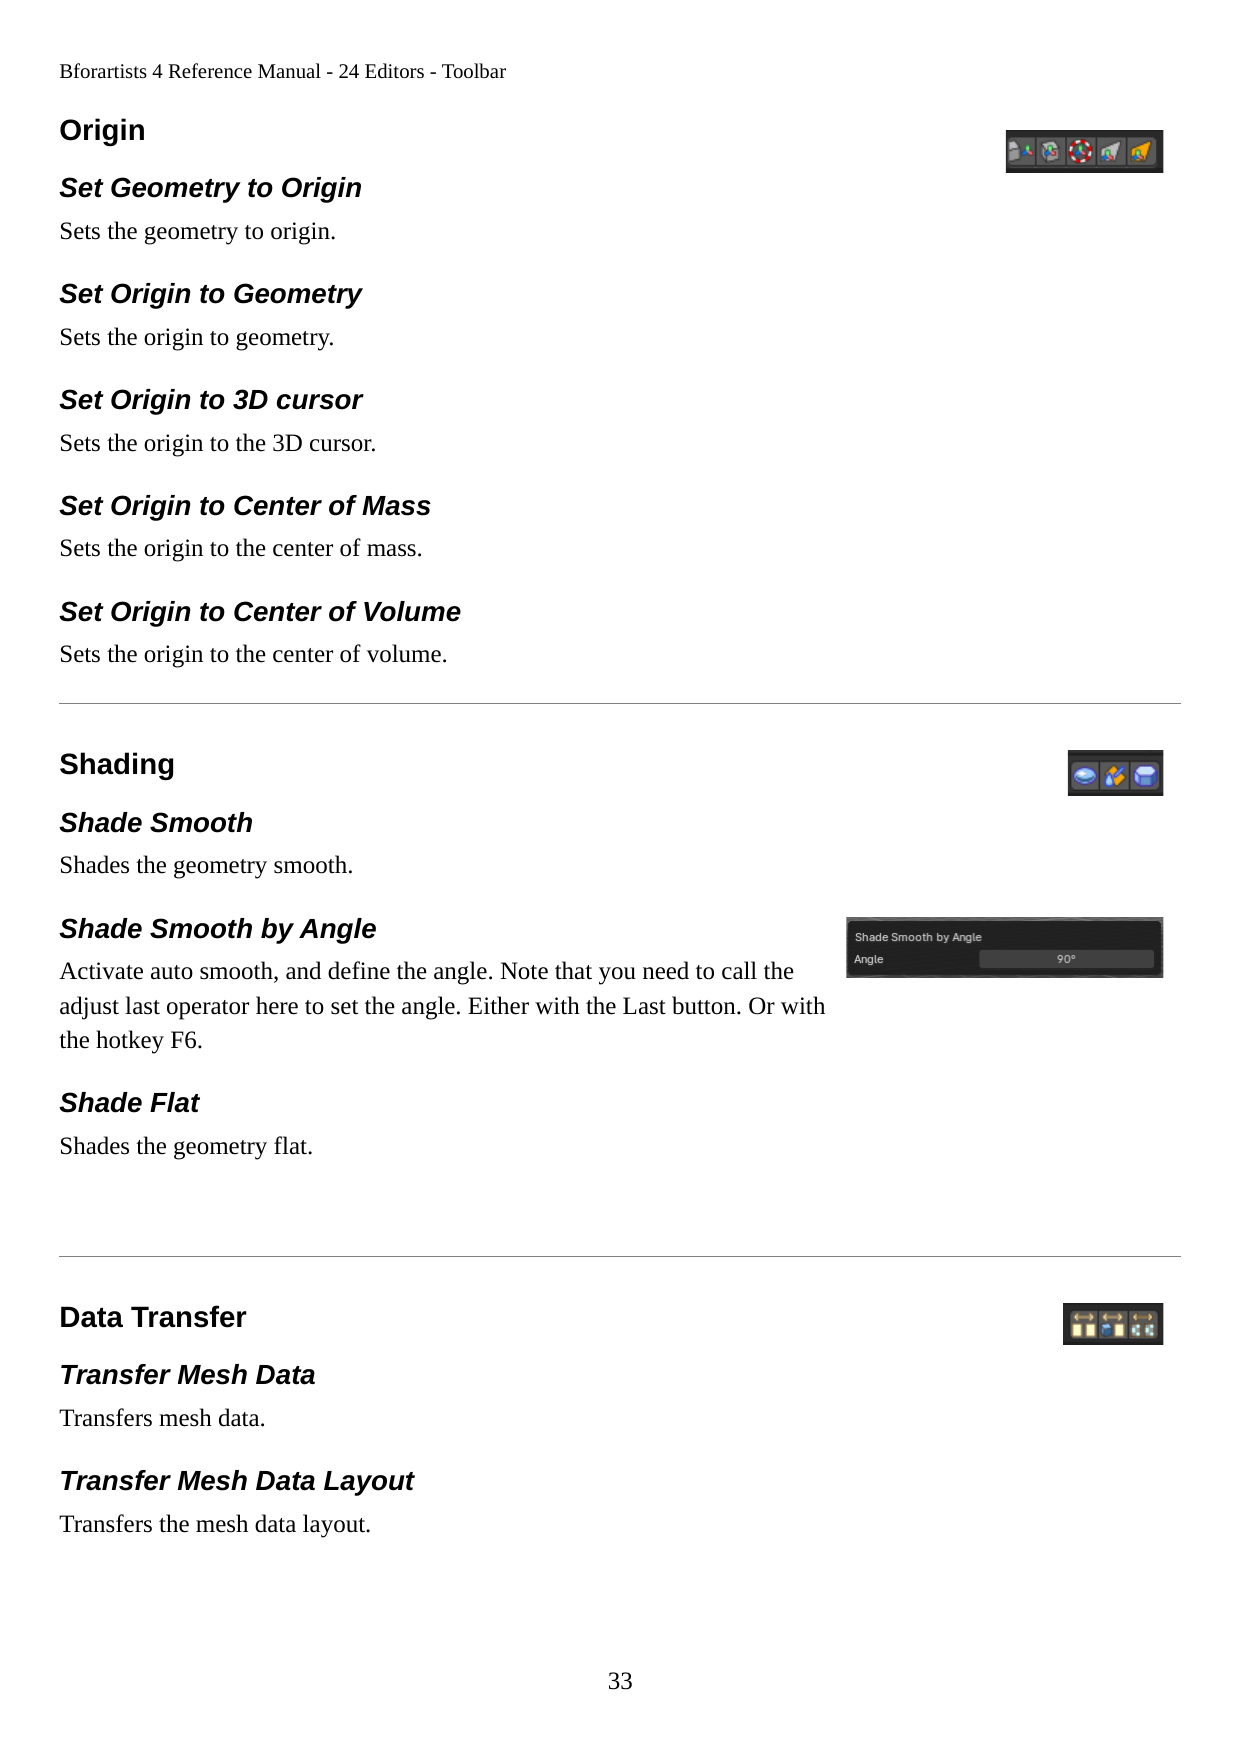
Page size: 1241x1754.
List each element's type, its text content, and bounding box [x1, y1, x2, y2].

picture [1005, 130, 1164, 173]
text Sets the geometry to origin. [59, 216, 1181, 244]
subtitle Shade Smooth [59, 806, 1181, 838]
subtitle Set Origin to Center of Mass [59, 489, 1181, 521]
subtitle Set Origin to Geometry [59, 277, 1181, 309]
picture [846, 917, 1164, 978]
picture [1067, 750, 1164, 796]
picture [1063, 1303, 1164, 1345]
subtitle Shading [59, 747, 1181, 781]
subtitle Shade Flat [59, 1087, 1181, 1119]
text Transfers mesh data. [59, 1403, 1181, 1432]
subtitle Set Origin to 3D cursor [59, 383, 1181, 415]
subtitle Shade Smooth by Angle [59, 912, 1181, 944]
text Activate auto smooth, and define the angle. Note that you need to call the adjust last operator here to set the angle. Either with the Last button. Or with the hotkey F6. [59, 956, 1181, 1054]
subtitle Origin [59, 113, 1181, 146]
subtitle Set Origin to Center of Volume [59, 595, 1181, 627]
text Sets the origin to the center of volume. [59, 639, 1181, 668]
text Transfers the mesh data layout. [59, 1509, 1181, 1538]
text Sets the origin to geometry. [59, 322, 1181, 350]
subtitle Set Geometry to Origin [59, 171, 1181, 203]
subtitle Transfer Mesh Data Layout [59, 1464, 1181, 1496]
text Sets the origin to the center of mass. [59, 533, 1181, 562]
text Sets the origin to the 3D cursor. [59, 428, 1181, 456]
text Shades the geometry smooth. [59, 850, 1181, 879]
text Shades the geometry flat. [59, 1131, 1181, 1160]
subtitle Transfer Mesh Data [59, 1359, 1181, 1391]
subtitle Data Transfer [59, 1300, 1181, 1334]
